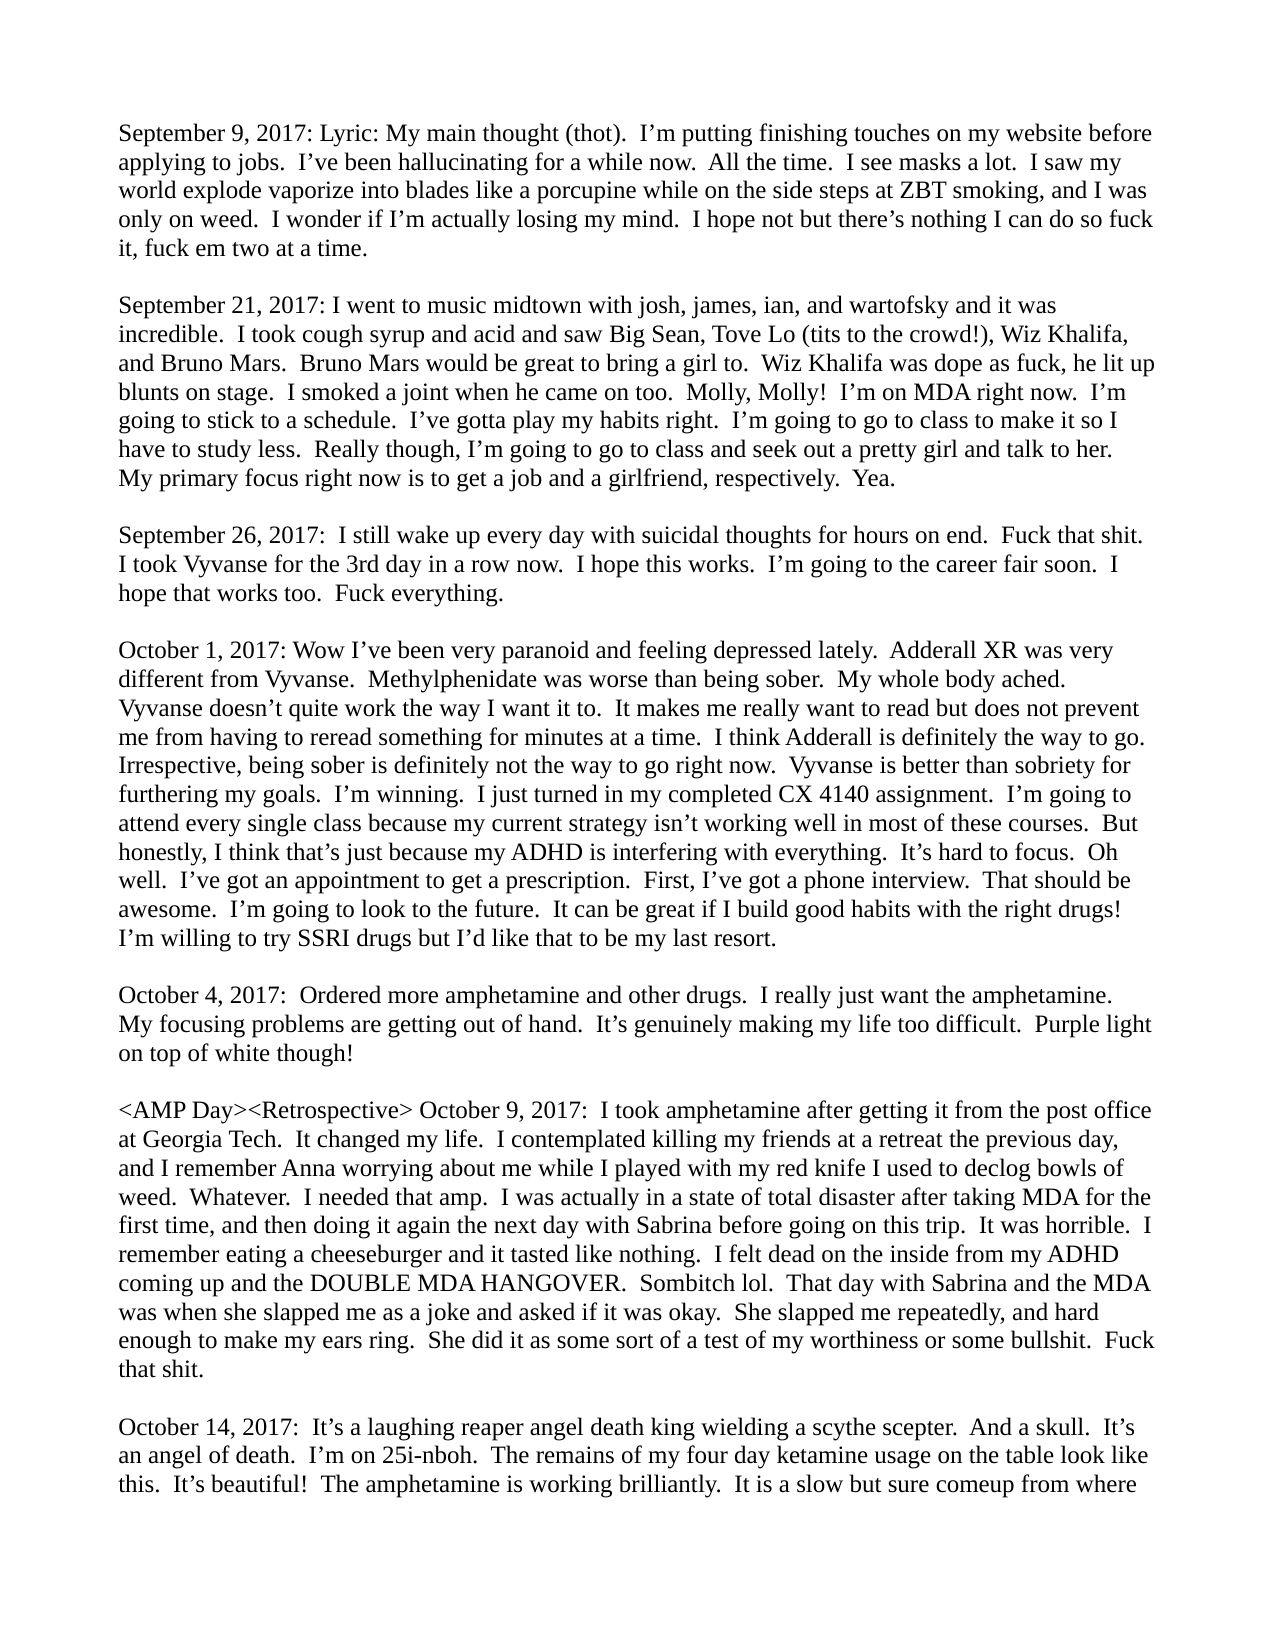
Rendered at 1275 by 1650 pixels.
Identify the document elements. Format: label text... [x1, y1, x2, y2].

text September 21, 2017: I went to music midtown with josh, james, ian, and wartofsky and it was incredible. I took cough syrup and acid and saw Big Sean, Tove Lo (tits to the crowd!), Wiz Khalifa, and Bruno Mars. Bruno Mars would be great to bring a girl to. Wiz Khalifa was dope as fuck, he lit up blunts on stage. I smoked a joint when he came on too. Molly, Molly! I’m on MDA right now. I’m going to stick to a schedule. I’ve gotta play my habits right. I’m going to go to class to make it so I have to study less. Really though, I’m going to go to class and seek out a pretty girl and talk to her. My primary focus right now is to get a job and a girlfriend, respectively. Yea. [118, 291, 1157, 492]
text September 26, 2017: I still wake up every day with suicidal thoughts for hours on end. Fuck that shit. I took Vyvanse for the 3rd day in a row now. I hope this works. I’m going to the career fair soon. I hope that works too. Fuck everything. [118, 521, 1157, 607]
text October 1, 2017: Wow I’ve been very paranoid and feeling depressed lately. Adderall XR was very different from Vyvanse. Methylphenidate was worse than being sober. My whole body ached. Vyvanse doesn’t quite work the way I want it to. It makes me really want to read but does not prevent me from having to reread something for minutes at a time. I think Adderall is definitely the way to go. Irrespective, being sober is definitely not the way to go right now. Vyvanse is better than sobriety for furthering my goals. I’m winning. I just turned in my completed CX 4140 assignment. I’m going to attend every single class because my current strategy isn’t working well in most of these courses. But honestly, I think that’s just because my ADHD is interfering with everything. It’s hard to focus. Oh well. I’ve got an appointment to get a prescription. First, I’ve got a phone interview. That should be awesome. I’m going to look to the future. It can be great if I build good habits with the right drugs! I’m willing to try SSRI drugs but I’d like that to be my last resort. [118, 636, 1157, 952]
text <AMP Day><Retrospective> October 9, 2017: I took amphetamine after getting it from the post office at Georgia Tech. It changed my life. I contemplated killing my friends at a retreat the previous day, and I remember Anna worrying about me while I played with my red knife I used to declog bowls of weed. Whatever. I needed that amp. I was actually in a state of total disaster after taking MDA for the first time, and then doing it again the next day with Sabrina before going on this trip. It was horrible. I remember eating a cheeseburger and it tasted like nothing. I felt dead on the inside from my ADHD coming up and the DOUBLE MDA HANGOVER. Sombitch lol. That day with Sabrina and the MDA was when she slapped me as a joke and asked if it was okay. She slapped me repeatedly, and hard enough to make my ears ring. She did it as some sort of a test of my worthiness or some bullshit. Fuck that shit. [118, 1096, 1157, 1383]
text October 4, 2017: Ordered more amphetamine and other drugs. I really just want the amphetamine. My focusing problems are getting out of hand. It’s genuinely making my life too difficult. Purple light on top of white though! [118, 981, 1157, 1067]
text October 14, 2017: It’s a laughing reaper angel death king wielding a scythe scepter. And a skull. It’s an angel of death. I’m on 25i-nboh. The remains of my four day ketamine usage on the table look like this. It’s beautiful! The amphetamine is working brilliantly. It is a slow but sure comeup from where [118, 1412, 1157, 1498]
text September 9, 2017: Lyric: My main thought (thot). I’m putting finishing touches on my website before applying to jobs. I’ve been hallucinating for a while now. All the time. I see masks a lot. I saw my world explode vaporize into blades like a porcupine while on the side steps at ZBT smoking, and I was only on weed. I wonder if I’m actually losing my mind. I hope not but there’s nothing I can do so fuck it, fuck em two at a time. [118, 118, 1157, 262]
